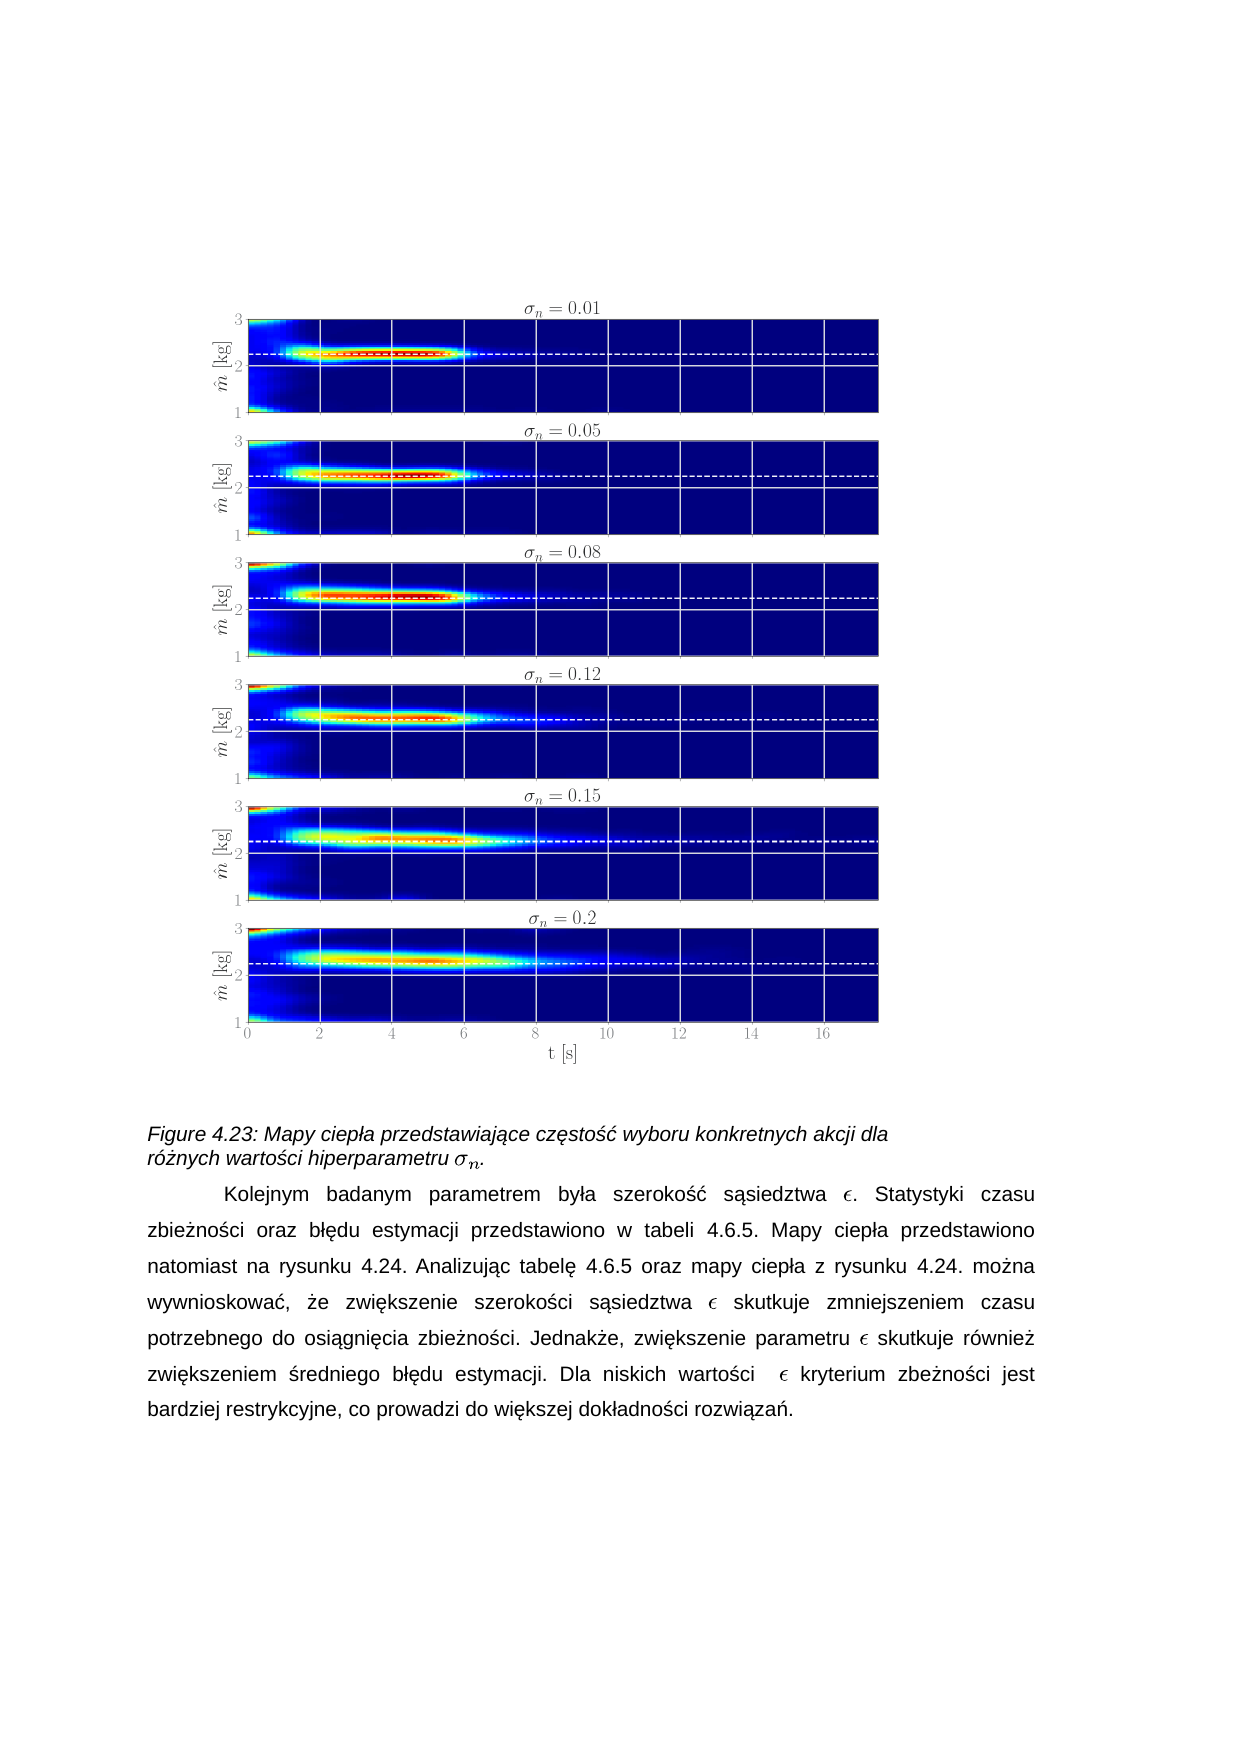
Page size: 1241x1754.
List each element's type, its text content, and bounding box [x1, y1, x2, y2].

picture [147, 209, 958, 1122]
text Figure 4.23: Mapy ciepła przedstawiające częstość wyboru konkretnych akcji dla różnych wartości hiperparametru . [147, 1122, 958, 1170]
text Kolejnym badanym parametrem była szerokość sąsiedztwa . Statystyki czasu zbieżności oraz błędu estymacji przedstawiono w tabeli 4.6.5. Mapy ciepła przedstawiono natomiast na rysunku 4.24. Analizując tabelę 4.6.5 oraz mapy ciepła z rysunku 4.24. można wywnioskować, że zwiększenie szerokości sąsiedztwa skutkuje zmniejszeniem czasu potrzebnego do osiągnięcia zbieżności. Jednakże, zwiększenie parametru skutkuje również zwiększeniem średniego błędu estymacji. Dla niskich wartości kryterium zbeżności jest bardziej restrykcyjne, co prowadzi do większej dokładności rozwiązań. [147, 1182, 1035, 1421]
text [147, 184, 958, 209]
